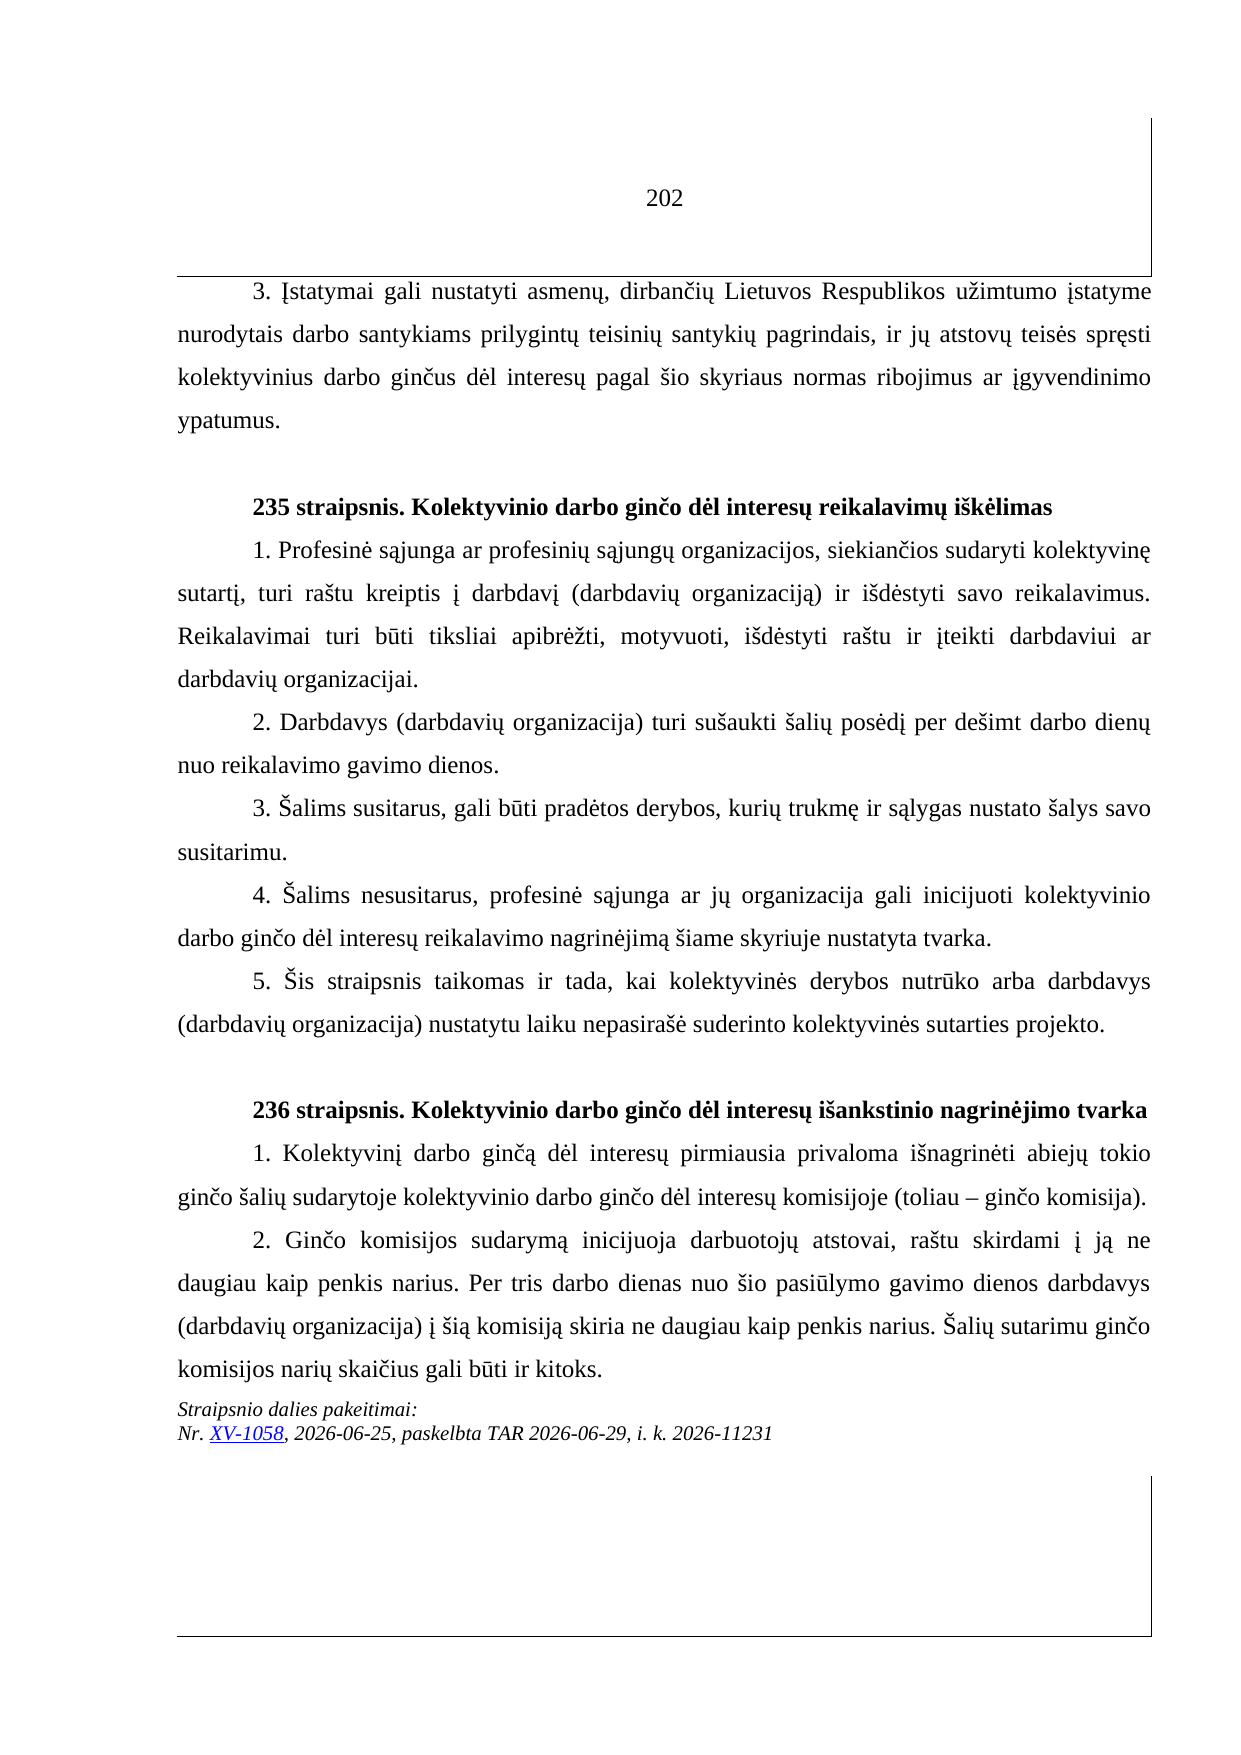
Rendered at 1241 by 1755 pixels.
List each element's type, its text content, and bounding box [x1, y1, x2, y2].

text 4. Šalims nesusitarus, profesinė sąjunga ar jų organizacija gali inicijuoti kolektyvinio darbo ginčo dėl interesų reikalavimo nagrinėjimą šiame skyriuje nustatyta tvarka. [177, 880, 1152, 952]
text Straipsnio dalies pakeitimai: [177, 1397, 1152, 1421]
text 3. Įstatymai gali nustatyti asmenų, dirbančių Lietuvos Respublikos užimtumo įstatyme nurodytais darbo santykiams prilygintų teisinių santykių pagrindais, ir jų atstovų teisės spręsti kolektyvinius darbo ginčus dėl interesų pagal šio skyriaus normas ribojimus ar įgyvendinimo ypatumus. [177, 276, 1152, 434]
subtitle 235 straipsnis. Kolektyvinio darbo ginčo dėl interesų reikalavimų iškėlimas [177, 492, 1152, 520]
text 5. Šis straipsnis taikomas ir tada, kai kolektyvinės derybos nutrūko arba darbdavys (darbdavių organizacija) nustatytu laiku nepasirašė suderinto kolektyvinės sutarties projekto. [177, 966, 1152, 1038]
text 1. Profesinė sąjunga ar profesinių sąjungų organizacijos, siekiančios sudaryti kolektyvinę sutartį, turi raštu kreiptis į darbdavį (darbdavių organizaciją) ir išdėstyti savo reikalavimus. Reikalavimai turi būti tiksliai apibrėžti, motyvuoti, išdėstyti raštu ir įteikti darbdaviui ar darbdavių organizacijai. [177, 535, 1152, 693]
text 2. Darbdavys (darbdavių organizacija) turi sušaukti šalių posėdį per dešimt darbo dienų nuo reikalavimo gavimo dienos. [177, 707, 1152, 779]
text Nr. XV-1058, 2026-06-25, paskelbta TAR 2026-06-29, i. k. 2026-11231 [177, 1421, 1152, 1445]
text 3. Šalims susitarus, gali būti pradėtos derybos, kurių trukmę ir sąlygas nustato šalys savo susitarimu. [177, 793, 1152, 865]
subtitle 236 straipsnis. Kolektyvinio darbo ginčo dėl interesų išankstinio nagrinėjimo tvarka [177, 1095, 1152, 1124]
text 2. Ginčo komisijos sudarymą inicijuoja darbuotojų atstovai, raštu skirdami į ją ne daugiau kaip penkis narius. Per tris darbo dienas nuo šio pasiūlymo gavimo dienos darbdavys (darbdavių organizacija) į šią komisiją skiria ne daugiau kaip penkis narius. Šalių sutarimu ginčo komisijos narių skaičius gali būti ir kitoks. [177, 1225, 1152, 1383]
text 1. Kolektyvinį darbo ginčą dėl interesų pirmiausia privaloma išnagrinėti abiejų tokio ginčo šalių sudarytoje kolektyvinio darbo ginčo dėl interesų komisijoje (toliau – ginčo komisija). [177, 1138, 1152, 1210]
